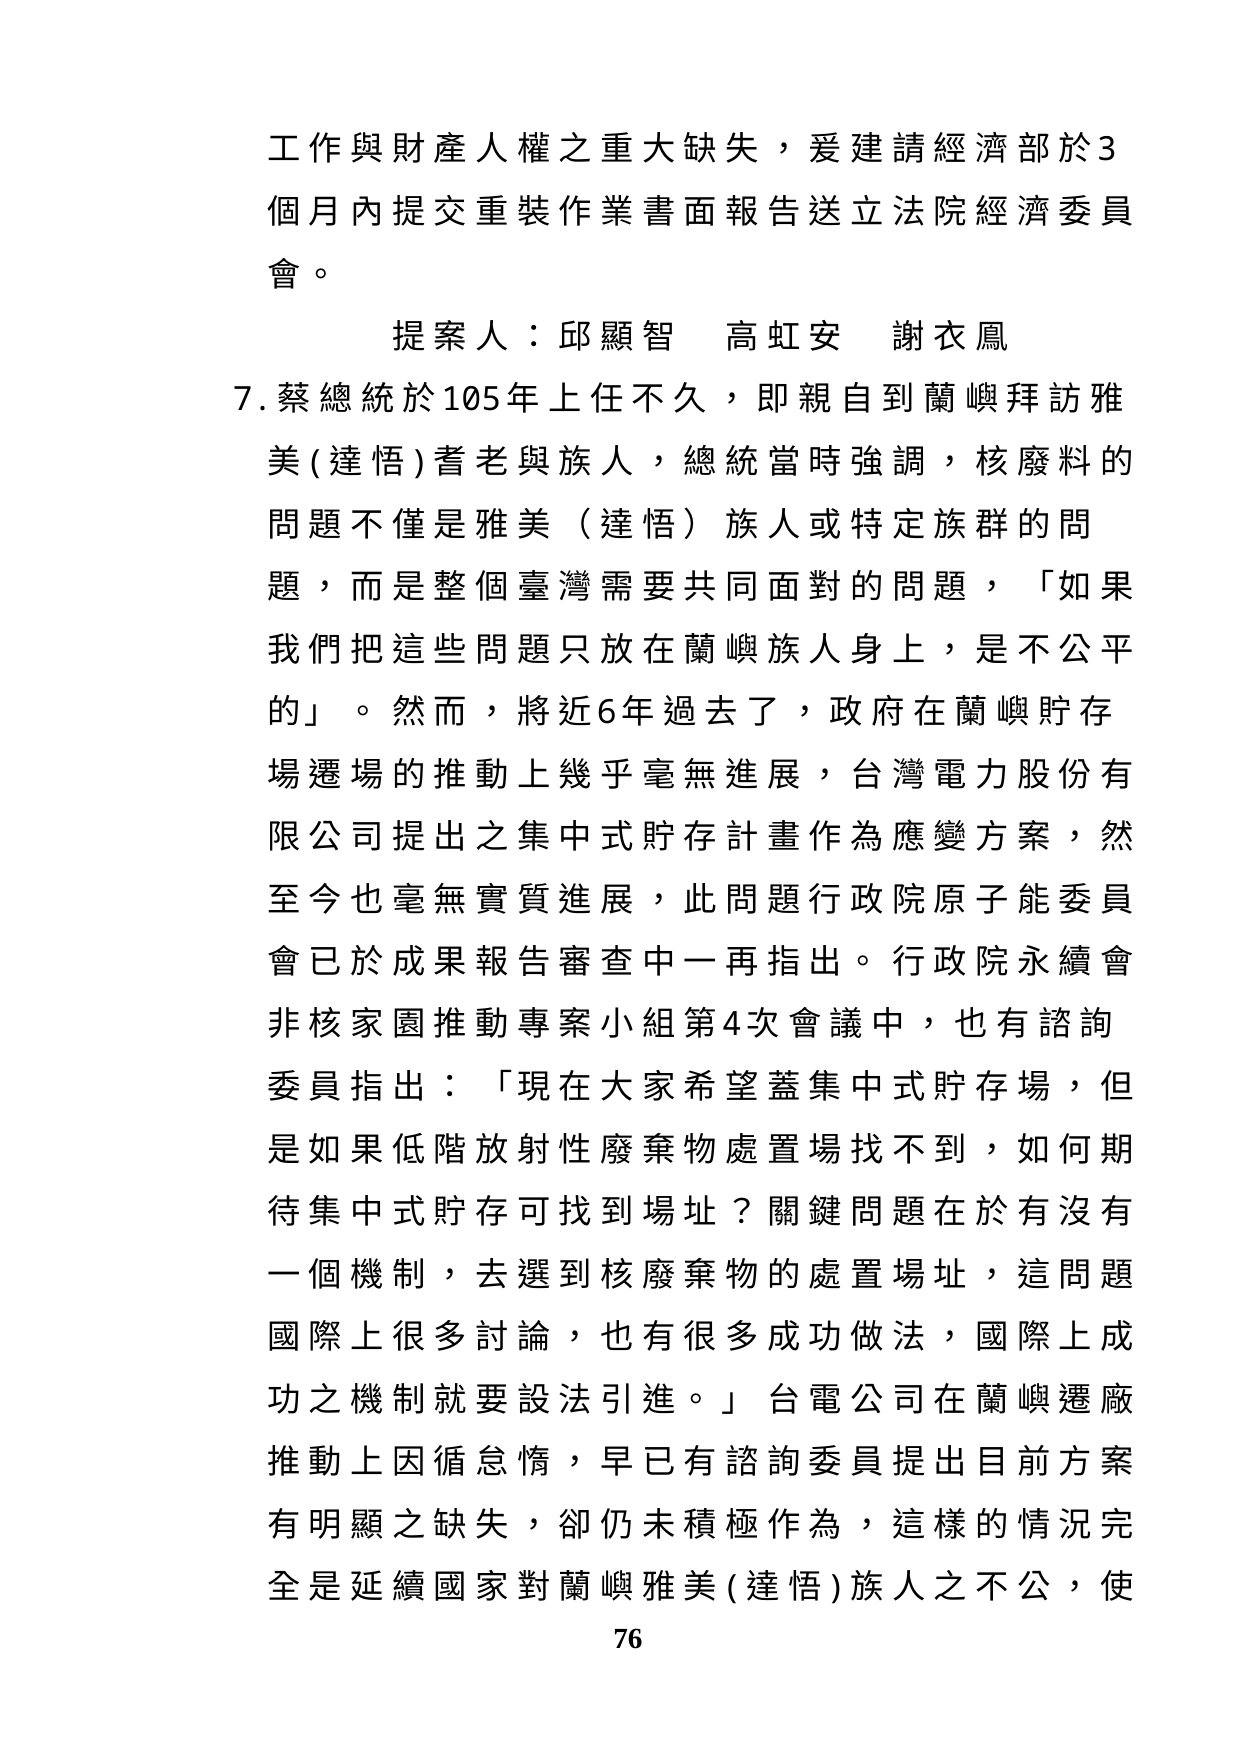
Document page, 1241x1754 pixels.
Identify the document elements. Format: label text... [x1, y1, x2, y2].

text 工作與財產人權之重大缺失，爰建請經濟部於3個月內提交重裝作業書面報告送立法院經濟委員會。 [228, 105, 1148, 292]
text 7.蔡總統於105年上任不久，即親自到蘭嶼拜訪雅美(達悟)耆老與族人，總統當時強調，核廢料的問題不僅是雅美（達悟）族人或特定族群的問題，而是整個臺灣需要共同面對的問題，「如果我們把這些問題只放在蘭嶼族人身上，是不公平的」。然而，將近6年過去了，政府在蘭嶼貯存場遷場的推動上幾乎毫無進展，台灣電力股份有限公司提出之集中式貯存計畫作為應變方案，然至今也毫無實質進展，此問題行政院原子能委員會已於成果報告審查中一再指出。行政院永續會非核家園推動專案小組第4次會議中，也有諮詢委員指出：「現在大家希望蓋集中式貯存場，但是如果低階放射性廢棄物處置場找不到，如何期待集中式貯存可找到場址？關鍵問題在於有沒有一個機制，去選到核廢棄物的處置場址，這問題國際上很多討論，也有很多成功做法，國際上成功之機制就要設法引進。」台電公司在蘭嶼遷廠推動上因循怠惰，早已有諮詢委員提出目前方案有明顯之缺失，卻仍未積極作為，這樣的情況完全是延續國家對蘭嶼雅美(達悟)族人之不公，使 [228, 355, 1148, 1605]
text 提案人：邱顯智 高虹安 謝衣鳯 [384, 292, 1044, 355]
